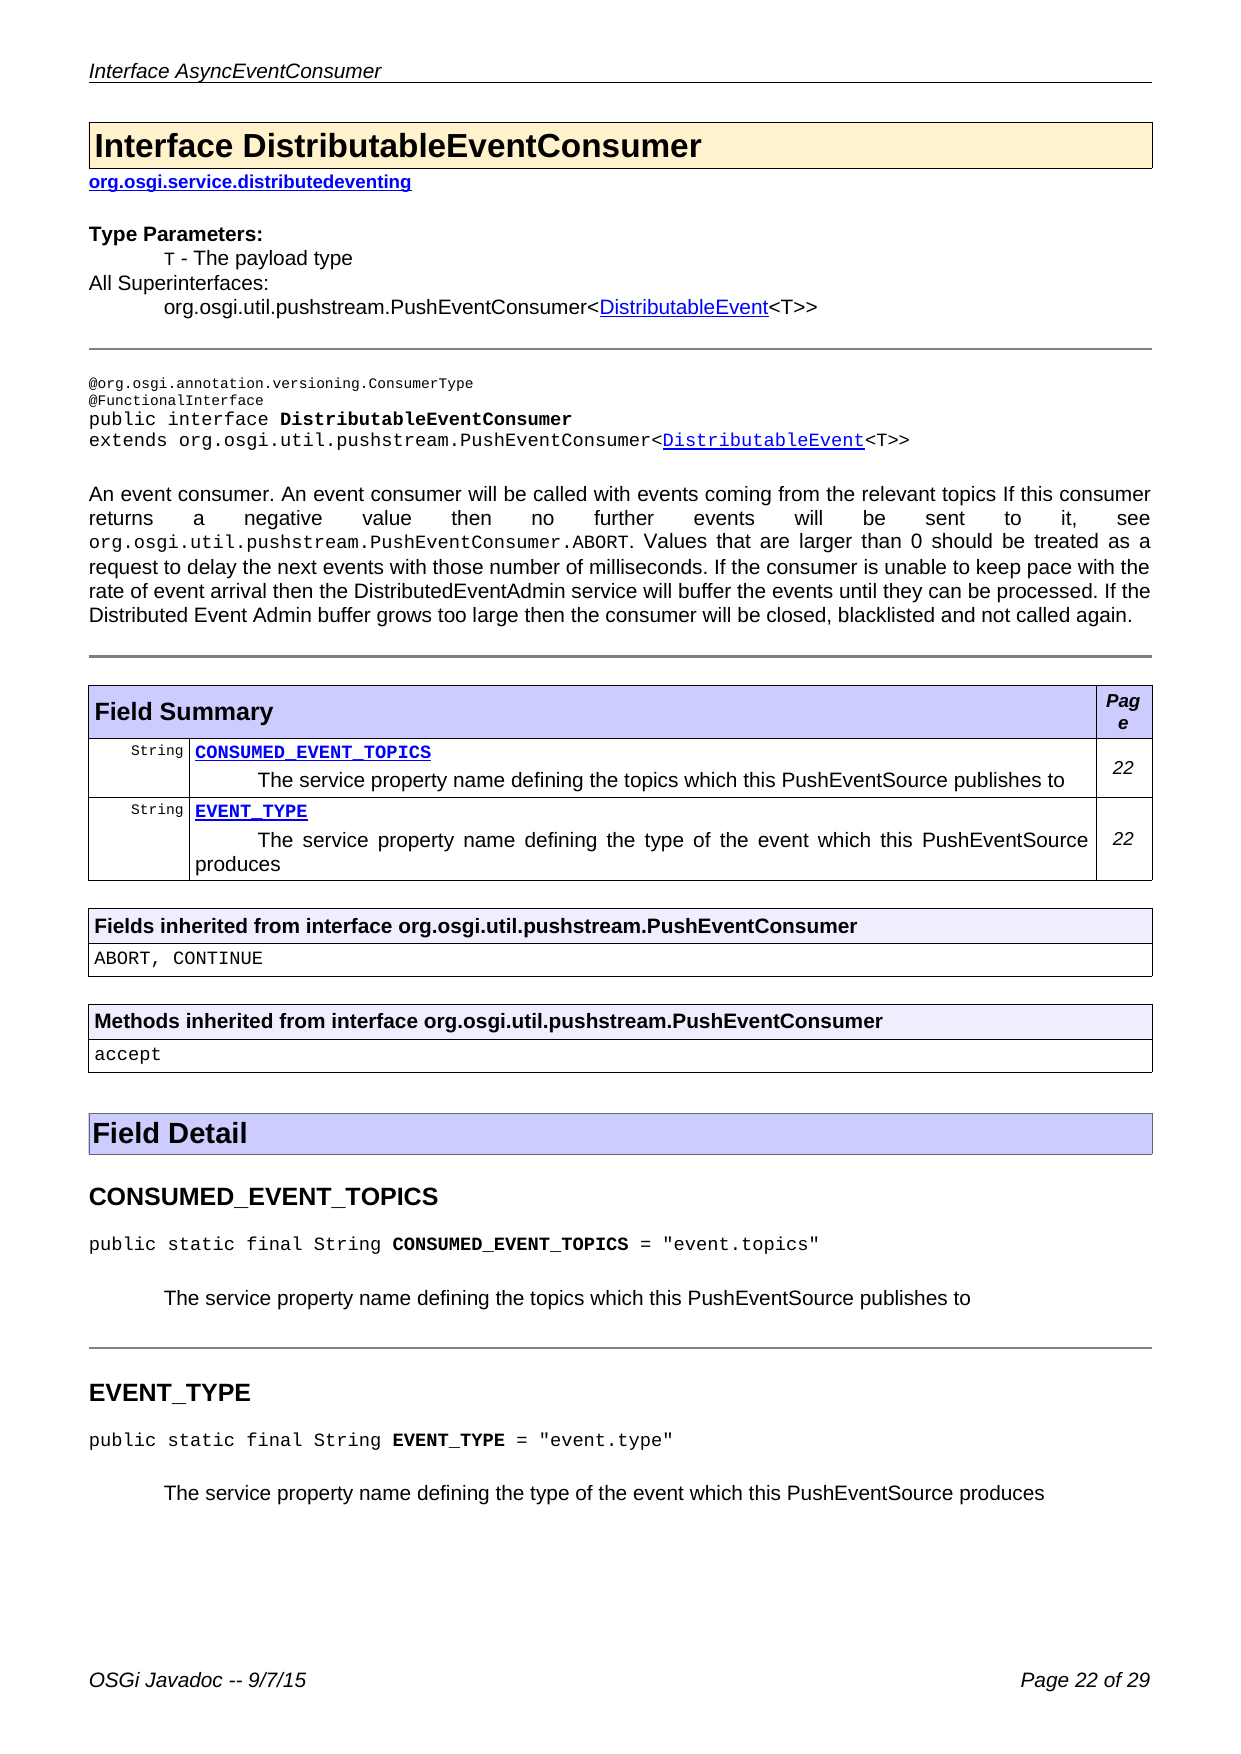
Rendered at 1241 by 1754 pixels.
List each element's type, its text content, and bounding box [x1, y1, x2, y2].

table_cell 21 [1097, 739, 1152, 797]
text T - The payload type [163, 246, 1152, 271]
subtitle EVENT_TYPE [88, 1378, 1152, 1406]
table_cell EVENT_TYPE The service property name defining the type of the event which this PushEventSource produces [190, 798, 1096, 880]
table_cell CONSUMED_EVENT_TOPICS The service property name defining the topics which this PushEventSource publishes to [190, 739, 1096, 797]
table_cell String [89, 798, 189, 880]
subtitle CONSUMED_EVENT_TOPICS [88, 1182, 1152, 1211]
table_header Methods inherited from interface org.osgi.util.pushstream.PushEventConsumer [89, 1005, 1152, 1039]
table_cell String [89, 739, 189, 797]
text org.osgi.util.pushstream.PushEventConsumer<DistributableEvent<T>> [163, 295, 1152, 319]
table_cell 21 [1097, 798, 1152, 880]
text public static final String EVENT_TYPE = "event.type" [88, 1431, 1152, 1452]
text public static final String CONSUMED_EVENT_TOPICS = "event.topics" [88, 1235, 1152, 1256]
table_header Page [1097, 686, 1152, 738]
subtitle All Superinterfaces: [88, 271, 1152, 295]
text The service property name defining the topics which this PushEventSource publishes to [163, 1285, 1152, 1309]
text The service property name defining the type of the event which this PushEventSource produces [163, 1481, 1152, 1505]
table_cell ABORT, CONTINUE [89, 944, 1152, 976]
table_cell accept [89, 1040, 1152, 1072]
text extends org.osgi.util.pushstream.PushEventConsumer<DistributableEvent<T>> [88, 431, 1152, 452]
text An event consumer. An event consumer will be called with events coming from the relevant topics If this consumer returns a negative value then no further events will be sent to it, see org.osgi.util.pushstream.PushEventConsumer.ABORT. Values that are larger than 0 should be treated as a request to delay the next events with those number of milliseconds. If the consumer is unable to keep pace with the rate of event arrival then the DistributedEventAdmin service will buffer the events until they can be processed. If the Distributed Event Admin buffer grows too large then the consumer will be closed, blacklisted and not called again. [88, 481, 1152, 626]
text Type Parameters: [88, 222, 1152, 246]
text @org.osgi.annotation.versioning.ConsumerType @FunctionalInterface public interface DistributableEventConsumer [88, 377, 1152, 431]
text org.osgi.service.distributedeventing [88, 171, 1152, 193]
table_header Field Summary [89, 686, 1096, 738]
subtitle Interface DistributableEventConsumer [90, 123, 1152, 168]
subtitle Field Detail [90, 1114, 1152, 1154]
table_header Fields inherited from interface org.osgi.util.pushstream.PushEventConsumer [89, 909, 1152, 943]
